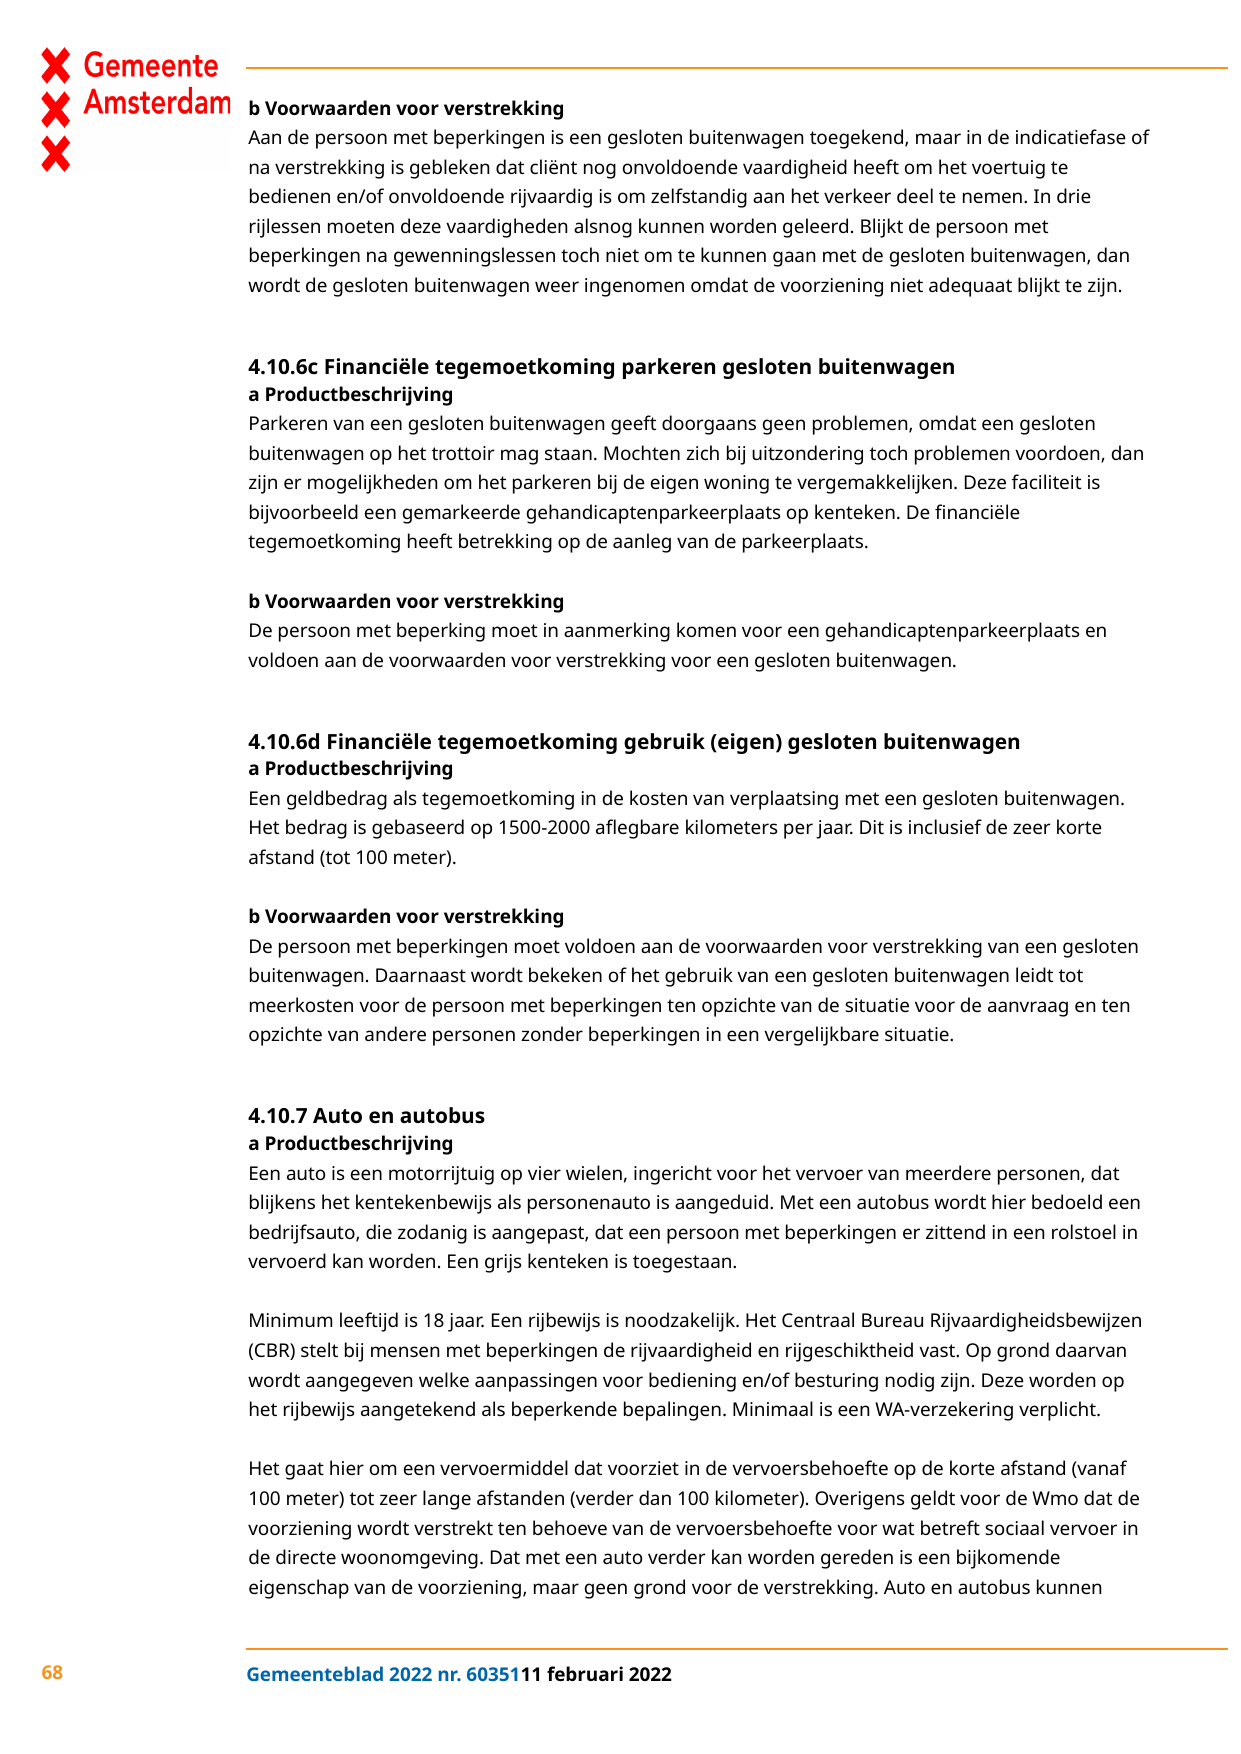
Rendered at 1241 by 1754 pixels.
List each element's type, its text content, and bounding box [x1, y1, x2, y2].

text 4.10.7 Auto en autobus [248, 1102, 1152, 1130]
text Parkeren van een gesloten buitenwagen geeft doorgaans geen problemen, omdat een gesloten buitenwagen op het trottoir mag staan. Mochten zich bij uitzondering toch problemen voordoen, dan zijn er mogelijkheden om het parkeren bij de eigen woning te vergemakkelijken. Deze faciliteit is bijvoorbeeld een gemarkeerde gehandicaptenparkeerplaats op kenteken. De financiële tegemoetkoming heeft betrekking op de aanleg van de parkeerplaats. [248, 410, 1152, 554]
text a Productbeschrijving [248, 381, 1152, 406]
text Een auto is een motorrijtuig op vier wielen, ingericht voor het vervoer van meerdere personen, dat blijkens het kentekenbewijs als personenauto is aangeduid. Met een autobus wordt hier bedoeld een bedrijfsauto, die zodanig is aangepast, dat een persoon met beperkingen er zittend in een rolstoel in vervoerd kan worden. Een grijs kenteken is toegestaan. [248, 1160, 1152, 1274]
text 4.10.6d Financiële tegemoetkoming gebruik (eigen) gesloten buitenwagen [248, 727, 1152, 755]
text 4.10.6c Financiële tegemoetkoming parkeren gesloten buitenwagen [248, 352, 1152, 381]
text Minimum leeftijd is 18 jaar. Een rijbewijs is noodzakelijk. Het Centraal Bureau Rijvaardigheidsbewijzen (CBR) stelt bij mensen met beperkingen de rijvaardigheid en rijgeschiktheid vast. Op grond daarvan wordt aangegeven welke aanpassingen voor bediening en/of besturing nodig zijn. Deze worden op het rijbewijs aangetekend als beperkende bepalingen. Minimaal is een WA-verzekering verplicht. [248, 1308, 1152, 1422]
text a Productbeschrijving [248, 1130, 1152, 1156]
text a Productbeschrijving [248, 755, 1152, 781]
text Aan de persoon met beperkingen is een gesloten buitenwagen toegekend, maar in de indicatiefase of na verstrekking is gebleken dat cliënt nog onvoldoende vaardigheid heeft om het voertuig te bedienen en/of onvoldoende rijvaardig is om zelfstandig aan het verkeer deel te nemen. In drie rijlessen moeten deze vaardigheden alsnog kunnen worden geleerd. Blijkt de persoon met beperkingen na gewenningslessen toch niet om te kunnen gaan met de gesloten buitenwagen, dan wordt de gesloten buitenwagen weer ingenomen omdat de voorziening niet adequaat blijkt te zijn. [248, 124, 1152, 298]
text Het gaat hier om een vervoermiddel dat voorziet in de vervoersbehoefte op de korte afstand (vanaf 100 meter) tot zeer lange afstanden (verder dan 100 kilometer). Overigens geldt voor de Wmo dat de voorziening wordt verstrekt ten behoeve van de vervoersbehoefte voor wat betreft sociaal vervoer in de directe woonomgeving. Dat met een auto verder kan worden gereden is een bijkomende eigenschap van de voorziening, maar geen grond voor de verstrekking. Auto en autobus kunnen [248, 1456, 1152, 1599]
text b Voorwaarden voor verstrekking [248, 95, 1152, 121]
text b Voorwaarden voor verstrekking [248, 903, 1152, 929]
picture [41, 47, 231, 172]
text b Voorwaarden voor verstrekking [248, 588, 1152, 613]
text De persoon met beperking moet in aanmerking komen voor een gehandicaptenparkeerplaats en voldoen aan de voorwaarden voor verstrekking voor een gesloten buitenwagen. [248, 617, 1152, 673]
text Een geldbedrag als tegemoetkoming in de kosten van verplaatsing met een gesloten buitenwagen. Het bedrag is gebaseerd op 1500-2000 aflegbare kilometers per jaar. Dit is inclusief de zeer korte afstand (tot 100 meter). [248, 785, 1152, 870]
text De persoon met beperkingen moet voldoen aan de voorwaarden voor verstrekking van een gesloten buitenwagen. Daarnaast wordt bekeken of het gebruik van een gesloten buitenwagen leidt tot meerkosten voor de persoon met beperkingen ten opzichte van de situatie voor de aanvraag en ten opzichte van andere personen zonder beperkingen in een vergelijkbare situatie. [248, 933, 1152, 1047]
